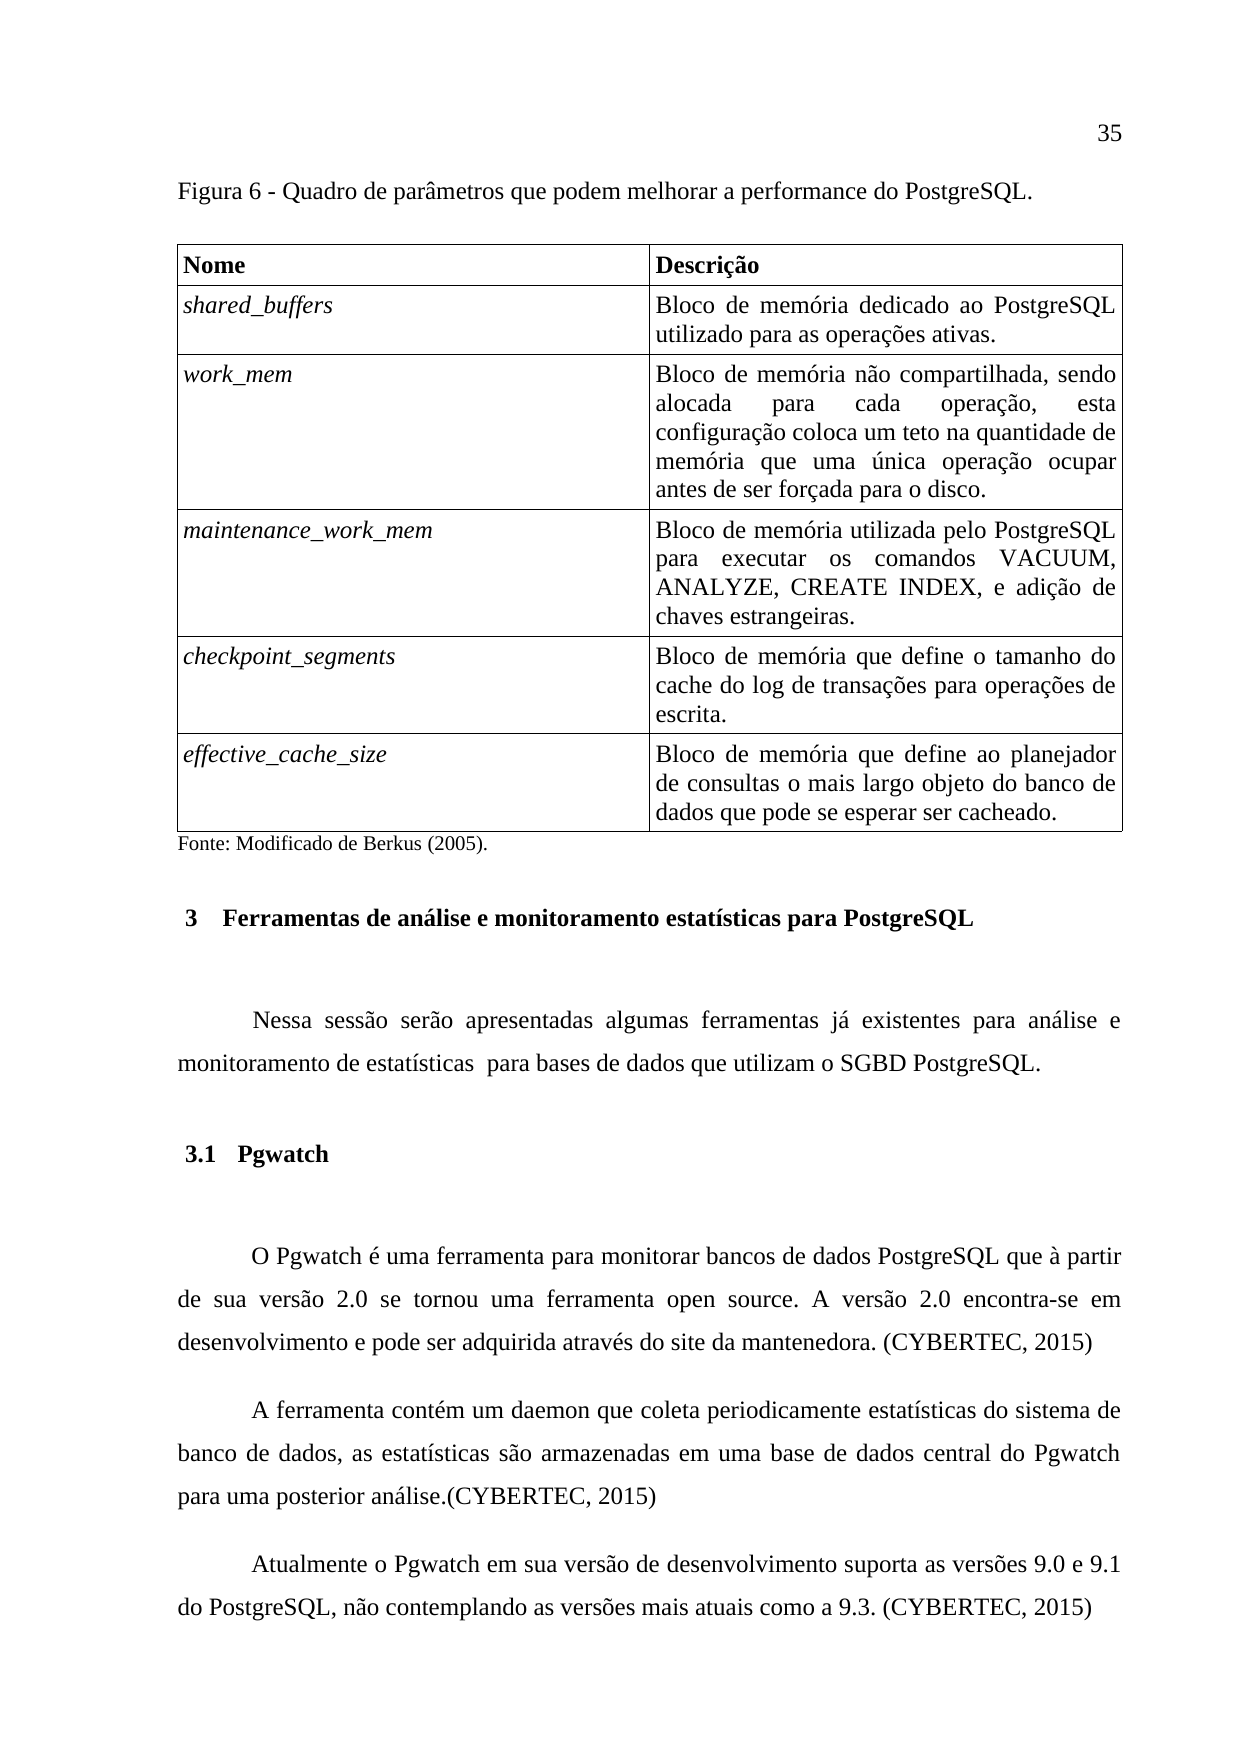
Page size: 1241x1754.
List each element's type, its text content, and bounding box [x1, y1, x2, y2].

text O Pgwatch é uma ferramenta para monitorar bancos de dados PostgreSQL que à partir de sua versão 2.0 se tornou uma ferramenta open source. A versão 2.0 encontra-se em desenvolvimento e pode ser adquirida através do site da mantenedora. (CYBERTEC, 2015) [177, 1241, 1122, 1356]
table_cell Bloco de memória utilizada pelo PostgreSQL para executar os comandos VACUUM, ANALYZE, CREATE INDEX, e adição de chaves estrangeiras. [650, 510, 1122, 636]
list Ferramentas de análise e monitoramento estatísticas para PostgreSQL [185, 903, 1122, 932]
table_cell work_mem [178, 355, 649, 509]
table_cell Bloco de memória que define o tamanho do cache do log de transações para operações de escrita. [650, 637, 1122, 733]
table_cell Bloco de memória que define ao planejador de consultas o mais largo objeto do banco de dados que pode se esperar ser cacheado. [650, 734, 1122, 831]
text A ferramenta contém um daemon que coleta periodicamente estatísticas do sistema de banco de dados, as estatísticas são armazenadas em uma base de dados central do Pgwatch para uma posterior análise.(CYBERTEC, 2015) [177, 1395, 1122, 1510]
table_cell maintenance_work_mem [178, 510, 649, 636]
text Figura 6 - Quadro de parâmetros que podem melhorar a performance do PostgreSQL. [177, 176, 1122, 205]
list Pgwatch [185, 1139, 1122, 1168]
table_cell shared_buffers [178, 286, 649, 354]
table_header Descrição [650, 245, 1122, 284]
table_cell Bloco de memória não compartilhada, sendo alocada para cada operação, esta configuração coloca um teto na quantidade de memória que uma única operação ocupar antes de ser forçada para o disco. [650, 355, 1122, 509]
table_header Nome [178, 245, 649, 284]
table_cell effective_cache_size [178, 734, 649, 831]
text Fonte: Modificado de Berkus (2005). [177, 832, 1122, 855]
table_cell Bloco de memória dedicado ao PostgreSQL utilizado para as operações ativas. [650, 286, 1122, 354]
text Atualmente o Pgwatch em sua versão de desenvolvimento suporta as versões 9.0 e 9.1 do PostgreSQL, não contemplando as versões mais atuais como a 9.3. (CYBERTEC, 2015) [177, 1549, 1122, 1621]
table_cell checkpoint_segments [178, 637, 649, 733]
text Nessa sessão serão apresentadas algumas ferramentas já existentes para análise e monitoramento de estatísticas para bases de dados que utilizam o SGBD PostgreSQL. [177, 1005, 1122, 1077]
